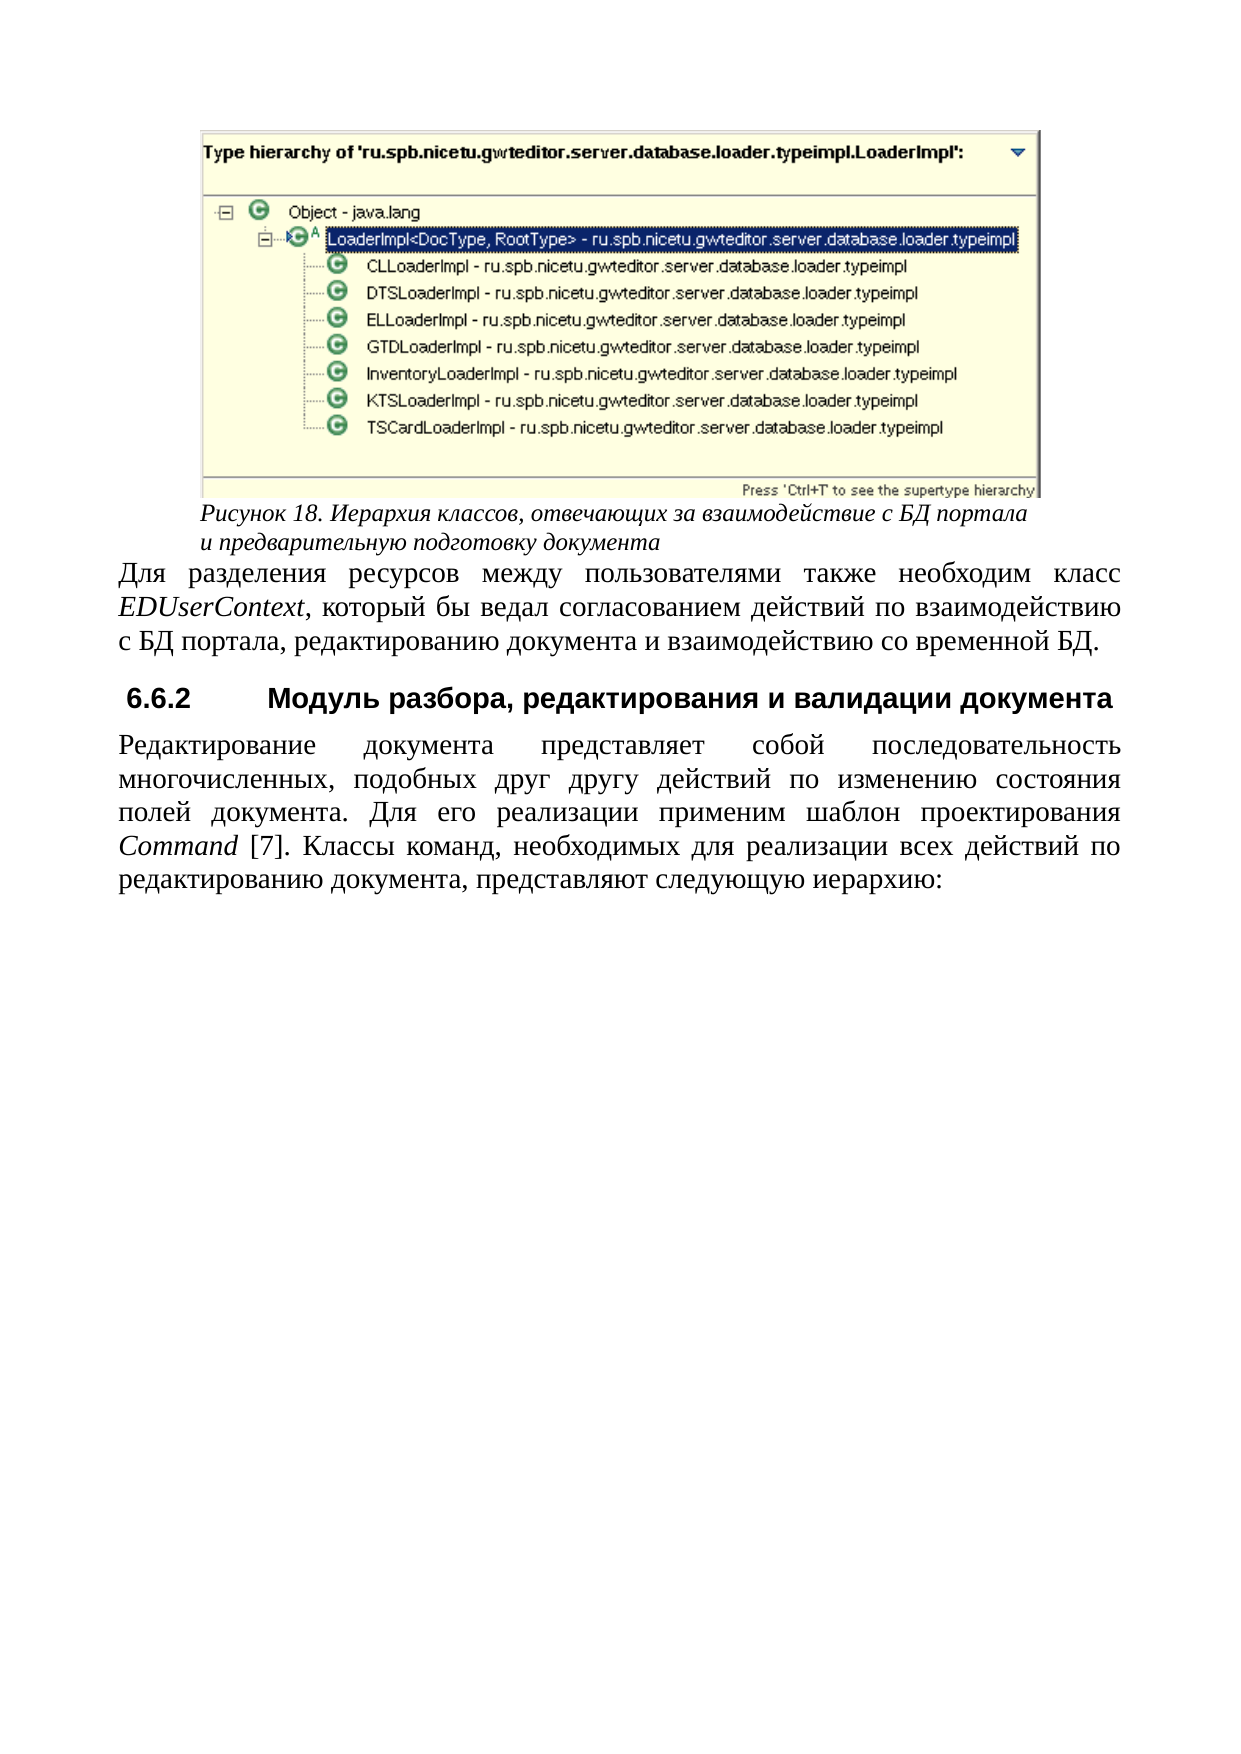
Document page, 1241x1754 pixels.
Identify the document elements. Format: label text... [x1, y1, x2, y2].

subtitle Модуль разбора, редактирования и валидации документа [118, 681, 1122, 715]
text Редактирование документа представляет собой последовательность многочисленных, подобных друг другу действий по изменению состояния полей документа. Для его реализации применим шаблон проектирования Command [7]. Классы команд, необходимых для реализации всех действий по редактированию документа, представляют следующую иерархию: [118, 727, 1122, 895]
text Рисунок 18. Иерархия классов, отвечающих за взаимодействие с БД портала и предварительную подготовку документа [200, 498, 1040, 556]
text Для разделения ресурсов между пользователями также необходим класс EDUserContext, который бы ведал согласованием действий по взаимодействию с БД портала, редактированию документа и взаимодействию со временной БД. [118, 118, 1122, 656]
